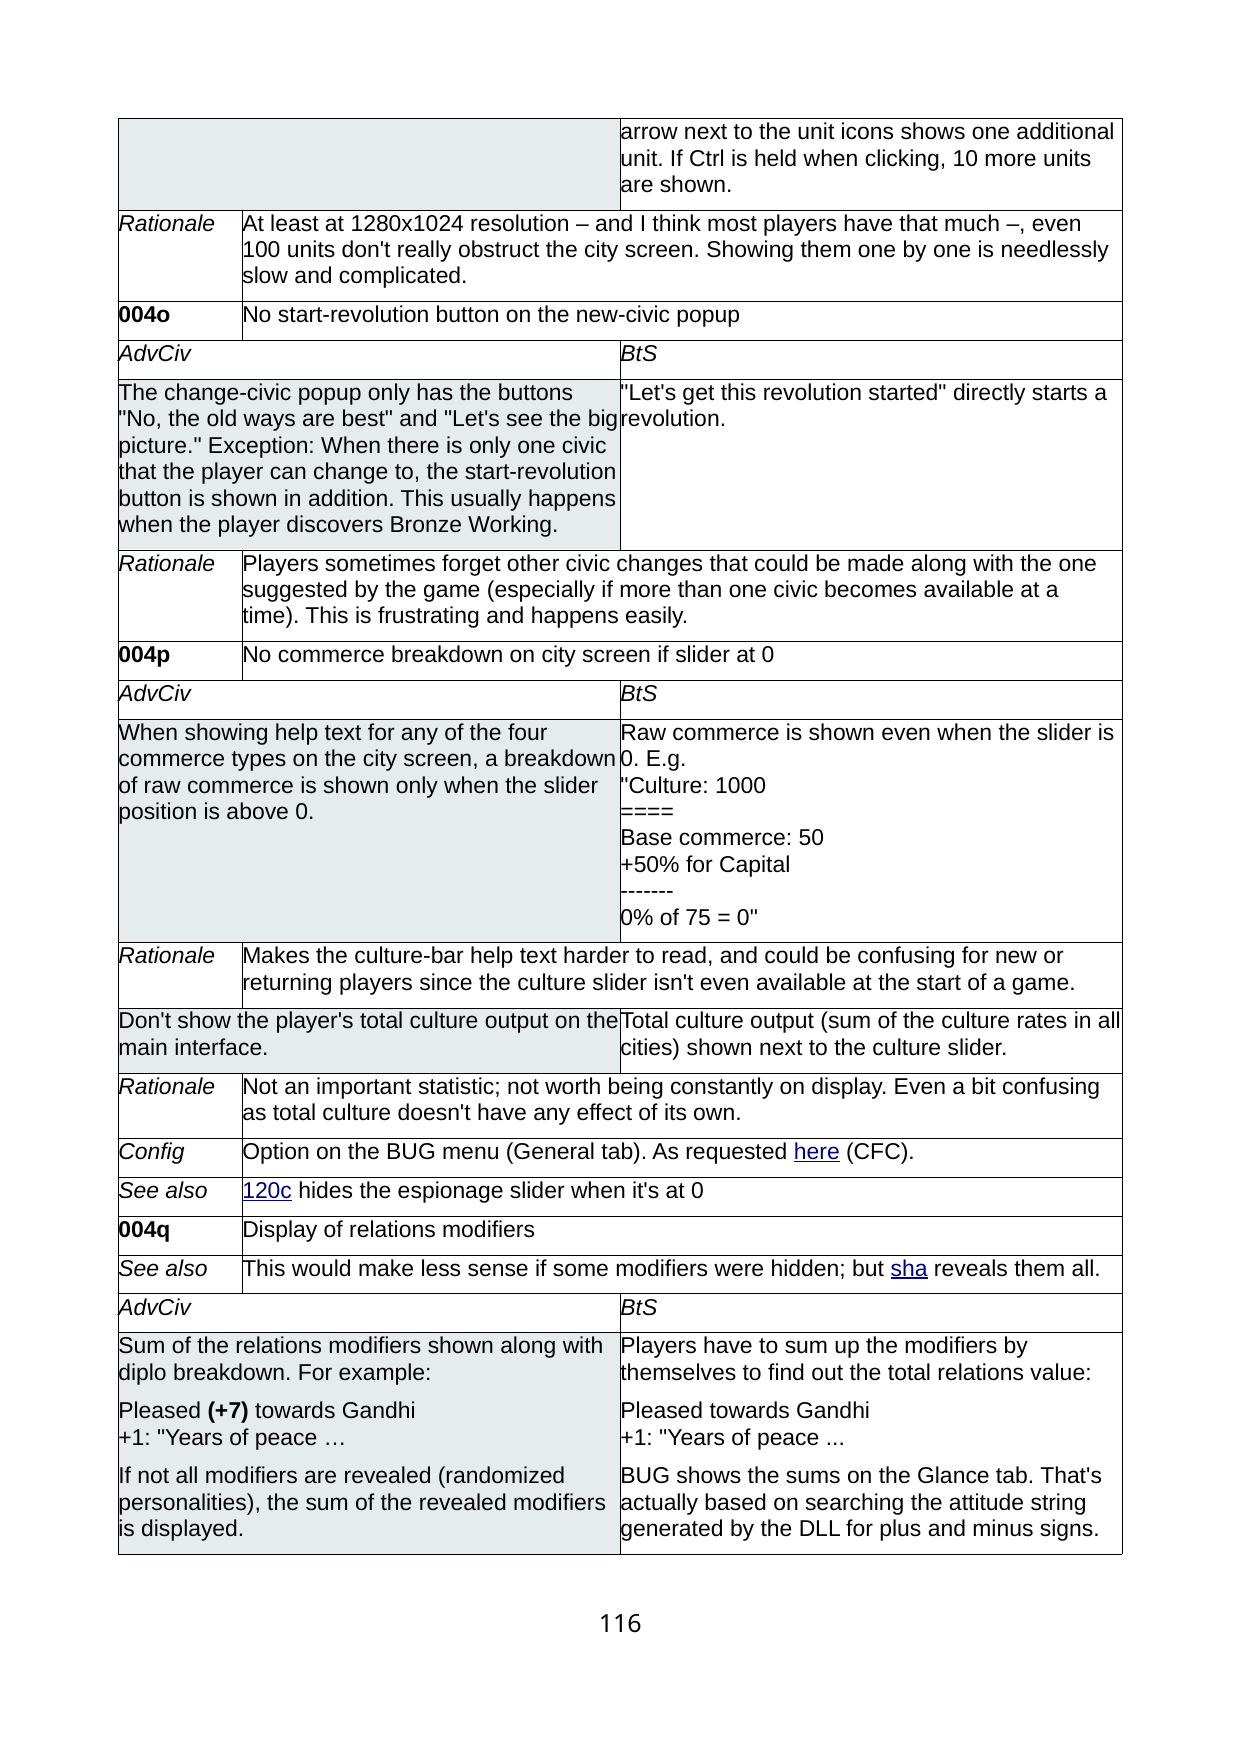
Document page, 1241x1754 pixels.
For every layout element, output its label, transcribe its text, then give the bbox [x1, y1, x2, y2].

table_cell See also [119, 1256, 242, 1293]
table_cell This would make less sense if some modifiers were hidden; but sha reveals them all. [243, 1256, 1122, 1293]
table_cell Config [119, 1139, 242, 1177]
table_cell Rationale [119, 211, 242, 301]
table_cell AdvCiv [119, 341, 620, 379]
table_cell Rationale [119, 551, 242, 641]
table_cell 004p [119, 642, 242, 680]
table_cell The change-civic popup only has the buttons "No, the old ways are best" and "Let's see the big picture." Exception: When there is only one civic that the player can change to, the start-revolution button is shown in addition. This usually happens when the player discovers Bronze Working. [119, 380, 620, 549]
table_cell arrow next to the unit icons shows one additional unit. If Ctrl is held when clicking, 10 more units are shown. [621, 119, 1122, 210]
table_cell No commerce breakdown on city screen if slider at 0 [243, 642, 1122, 680]
table_cell AdvCiv [119, 681, 620, 719]
table_cell Rationale [119, 1074, 242, 1138]
table_cell Sum of the relations modifiers shown along with diplo breakdown. For example: Pleased (+7) towards Gandhi +1: "Years of peace … If not all modifiers are revealed (randomized personalities), the sum of the revealed modifiers is displayed. [119, 1333, 620, 1554]
table_cell 120c hides the espionage slider when it's at 0 [243, 1178, 1122, 1216]
table_cell 004q [119, 1217, 242, 1254]
table_cell [119, 119, 620, 210]
table_cell Total culture output (sum of the culture rates in all cities) shown next to the culture slider. [621, 1009, 1122, 1073]
table_cell Makes the culture-bar help text harder to read, and could be confusing for new or returning players since the culture slider isn't even available at the start of a game. [243, 943, 1122, 1007]
table_cell BtS [621, 341, 1122, 379]
table_cell AdvCiv [119, 1294, 620, 1332]
table_cell Don't show the player's total culture output on the main interface. [119, 1009, 620, 1073]
table_cell See also [119, 1178, 242, 1216]
table_cell Players sometimes forget other civic changes that could be made along with the one suggested by the game (especially if more than one civic becomes available at a time). This is frustrating and happens easily. [243, 551, 1122, 641]
table_cell Not an important statistic; not worth being constantly on display. Even a bit confusing as total culture doesn't have any effect of its own. [243, 1074, 1122, 1138]
table_cell 004o [119, 302, 242, 340]
table_cell BtS [621, 681, 1122, 719]
table_cell Players have to sum up the modifiers by themselves to find out the total relations value: Pleased towards Gandhi +1: "Years of peace ... BUG shows the sums on the Glance tab. That's actually based on searching the attitude string generated by the DLL for plus and minus signs. [621, 1333, 1122, 1554]
table_cell No start-revolution button on the new-civic popup [243, 302, 1122, 340]
table_cell When showing help text for any of the four commerce types on the city screen, a breakdown of raw commerce is shown only when the slider position is above 0. [119, 720, 620, 942]
table_cell Option on the BUG menu (General tab). As requested here (CFC). [243, 1139, 1122, 1177]
table_cell BtS [621, 1294, 1122, 1332]
table_cell Raw commerce is shown even when the slider is 0. E.g. "Culture: 1000 ==== Base commerce: 50 +50% for Capital ------- 0% of 75 = 0" [621, 720, 1122, 942]
table_cell "Let's get this revolution started" directly starts a revolution. [621, 380, 1122, 549]
table_cell At least at 1280x1024 resolution – and I think most players have that much –, even 100 units don't really obstruct the city screen. Showing them one by one is needlessly slow and complicated. [243, 211, 1122, 301]
table_cell Display of relations modifiers [243, 1217, 1122, 1254]
table_cell Rationale [119, 943, 242, 1007]
